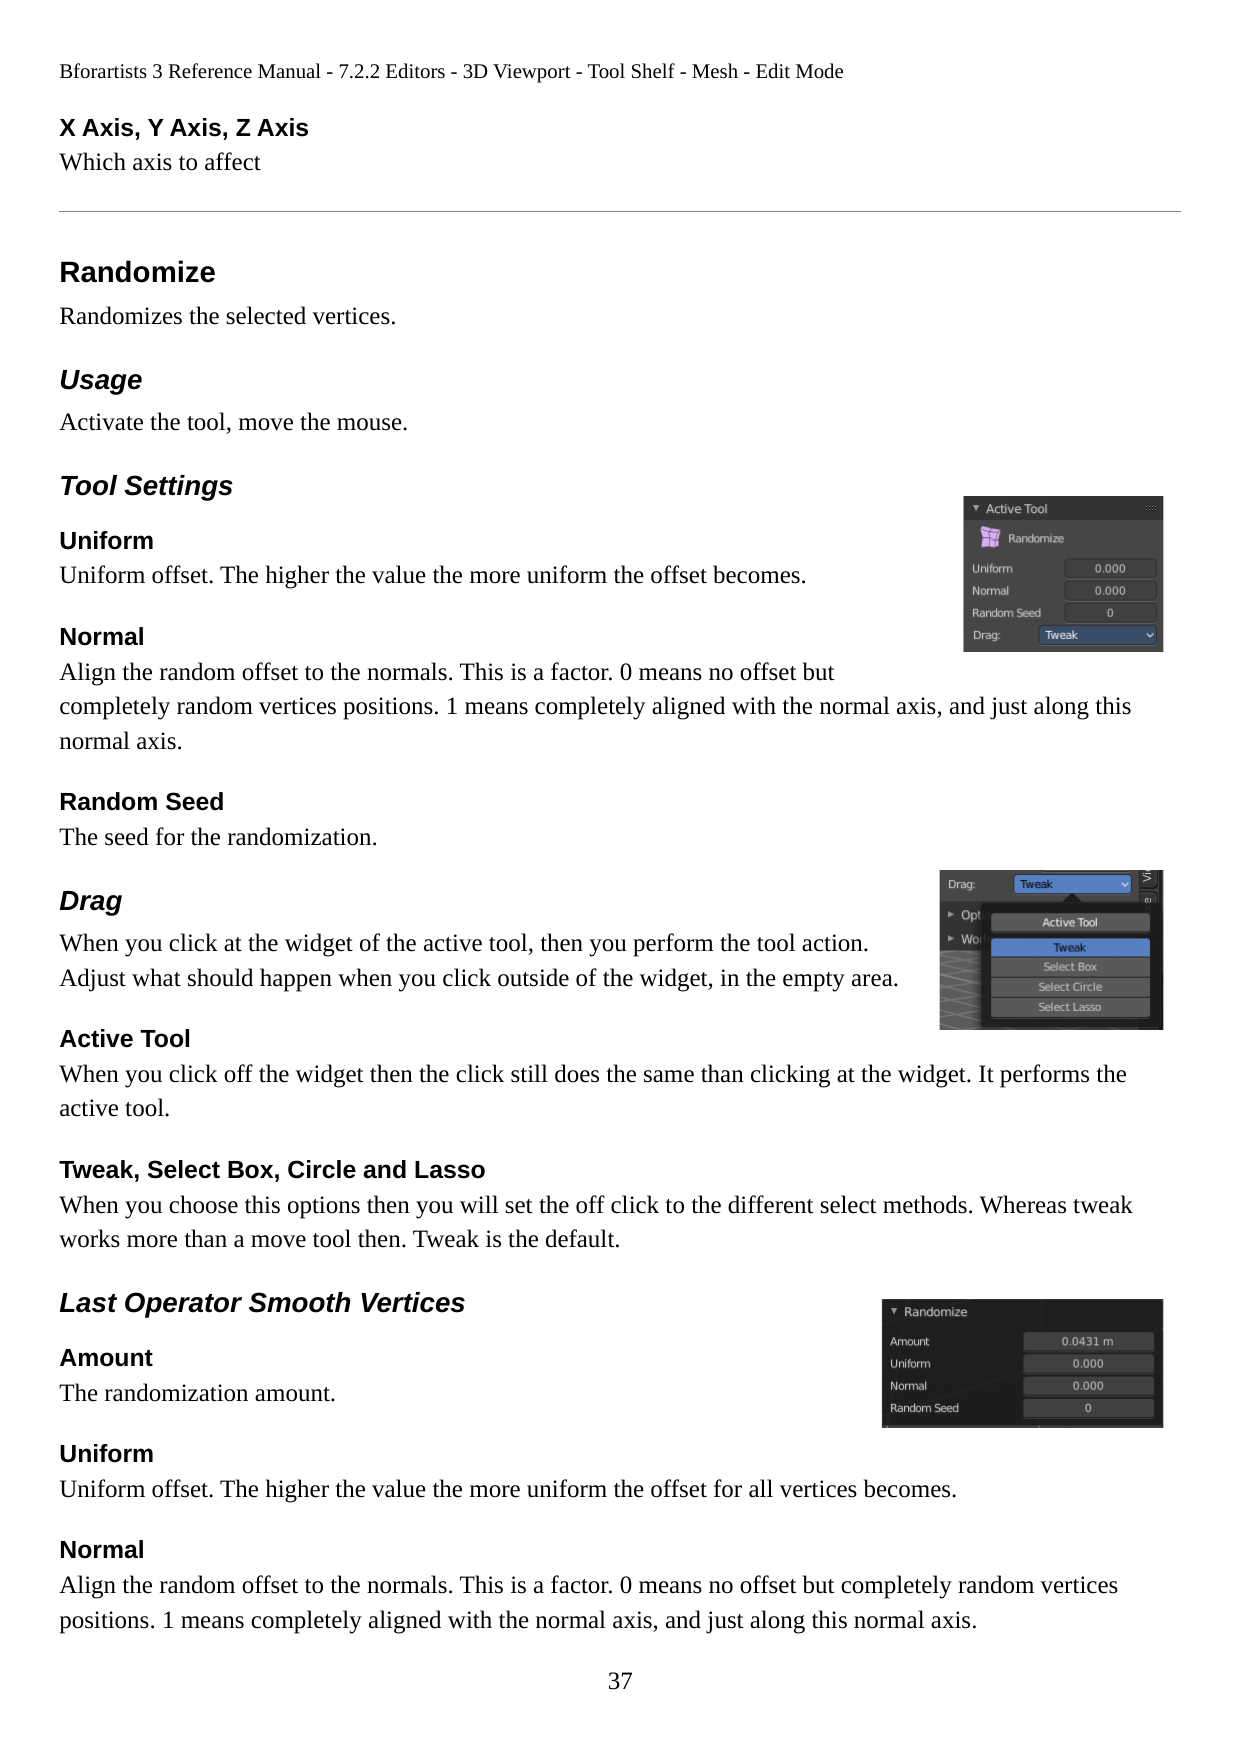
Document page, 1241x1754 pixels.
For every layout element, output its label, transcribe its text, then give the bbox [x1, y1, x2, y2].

text When you click off the widget then the click still does the same than clicking at the widget. It performs the active tool. [59, 1059, 1181, 1122]
text The seed for the randomization. [59, 822, 1181, 851]
subtitle Uniform [59, 526, 963, 554]
subtitle [1164, 526, 1181, 554]
subtitle Tweak, Select Box, Circle and Lasso [59, 1155, 1181, 1184]
subtitle Last Operator Smooth Vertices [59, 1286, 1181, 1318]
picture [939, 870, 1164, 1030]
subtitle Active Tool [59, 1024, 1181, 1053]
text The randomization amount. [59, 1378, 881, 1406]
subtitle Normal [59, 622, 963, 651]
subtitle Usage [59, 363, 1181, 395]
subtitle [1164, 1343, 1181, 1371]
subtitle [1164, 622, 1181, 651]
subtitle Uniform [59, 1439, 1181, 1468]
subtitle Normal [59, 1536, 1181, 1564]
subtitle Amount [59, 1343, 881, 1371]
text When you click at the widget of the active tool, then you perform the tool action. Adjust what should happen when you click outside of the widget, in the empty area. [59, 928, 939, 991]
text Align the random offset to the normals. This is a factor. 0 means no offset but completely random vertices positions. 1 means completely aligned with the normal axis, and just along this normal axis. [59, 657, 1181, 755]
picture [881, 1299, 1164, 1428]
text When you choose this options then you will set the off click to the different select methods. Whereas tweak works more than a move tool then. Tweak is the default. [59, 1190, 1181, 1253]
subtitle Random Seed [59, 787, 1181, 816]
text Randomizes the selected vertices. [59, 301, 1181, 330]
subtitle X Axis, Y Axis, Z Axis [59, 113, 1181, 141]
subtitle Tool Settings [59, 469, 1181, 501]
subtitle [1164, 884, 1181, 916]
subtitle Randomize [59, 255, 1181, 289]
picture [963, 496, 1164, 652]
text Activate the tool, move the mouse. [59, 407, 1181, 436]
text Uniform offset. The higher the value the more uniform the offset for all vertices becomes. [59, 1474, 1181, 1503]
subtitle Drag [59, 884, 939, 916]
text Align the random offset to the normals. This is a factor. 0 means no offset but completely random vertices positions. 1 means completely aligned with the normal axis, and just along this normal axis. [59, 1570, 1181, 1633]
text Uniform offset. The higher the value the more uniform the offset becomes. [59, 561, 963, 589]
text Which axis to affect [59, 147, 1181, 176]
